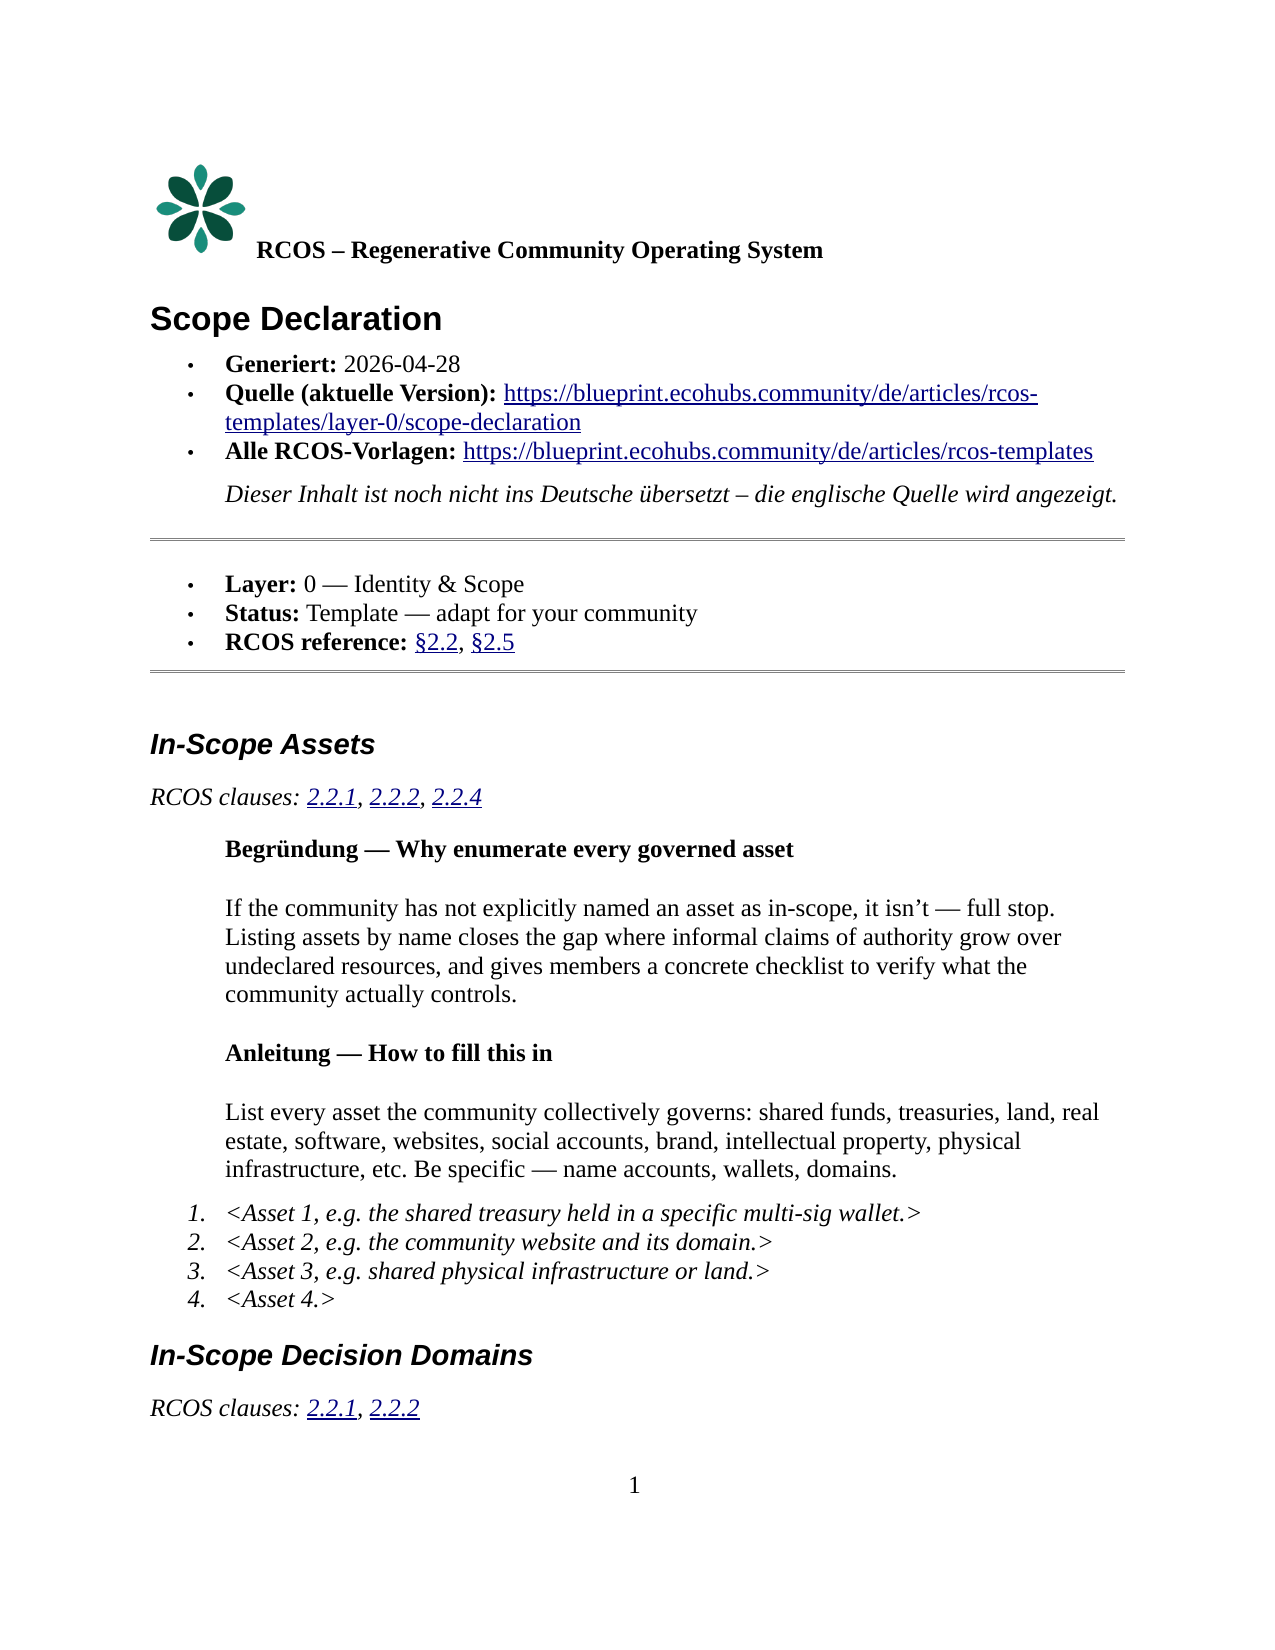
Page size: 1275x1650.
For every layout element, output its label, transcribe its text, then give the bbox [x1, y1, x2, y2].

list Alle RCOS-Vorlagen: https://blueprint.ecohubs.community/de/articles/rcos-templates [187, 436, 1125, 464]
list Layer: 0 — Identity & Scope [187, 569, 1125, 598]
list <Asset 4.> [187, 1284, 1125, 1313]
text RCOS – Regenerative Community Operating System [150, 159, 1125, 264]
subtitle Scope Declaration [150, 298, 1125, 337]
text RCOS clauses: 2.2.1, 2.2.2 [150, 1393, 1125, 1422]
text Dieser Inhalt ist noch nicht ins Deutsche übersetzt – die englische Quelle wird angezeigt. [225, 479, 1125, 508]
picture [150, 158, 251, 259]
list Generiert: 2026-04-28 [187, 349, 1125, 378]
list <Asset 3, e.g. shared physical infrastructure or land.> [187, 1256, 1125, 1284]
list <Asset 2, e.g. the community website and its domain.> [187, 1227, 1125, 1256]
text List every asset the community collectively governs: shared funds, treasuries, land, real estate, software, websites, social accounts, brand, intellectual property, physical infrastructure, etc. Be specific — name accounts, wallets, domains. [225, 1097, 1125, 1183]
text Begründung — Why enumerate every governed asset [225, 834, 1125, 863]
text If the community has not explicitly named an asset as in-scope, it isn’t — full stop. Listing assets by name closes the gap where informal claims of authority grow over undeclared resources, and gives members a concrete checklist to verify what the community actually controls. [225, 893, 1125, 1008]
subtitle In-Scope Assets [150, 727, 1125, 760]
list <Asset 1, e.g. the shared treasury held in a specific multi-sig wallet.> [187, 1198, 1125, 1227]
list Status: Template — adapt for your community [187, 598, 1125, 627]
list RCOS reference: §2.2, §2.5 [187, 627, 1125, 656]
subtitle In-Scope Decision Domains [150, 1338, 1125, 1372]
text Anleitung — How to fill this in [225, 1038, 1125, 1067]
text RCOS clauses: 2.2.1, 2.2.2, 2.2.4 [150, 782, 1125, 811]
list Quelle (aktuelle Version): https://blueprint.ecohubs.community/de/articles/rcos-templates/layer-0/scope-declaration [187, 378, 1125, 436]
